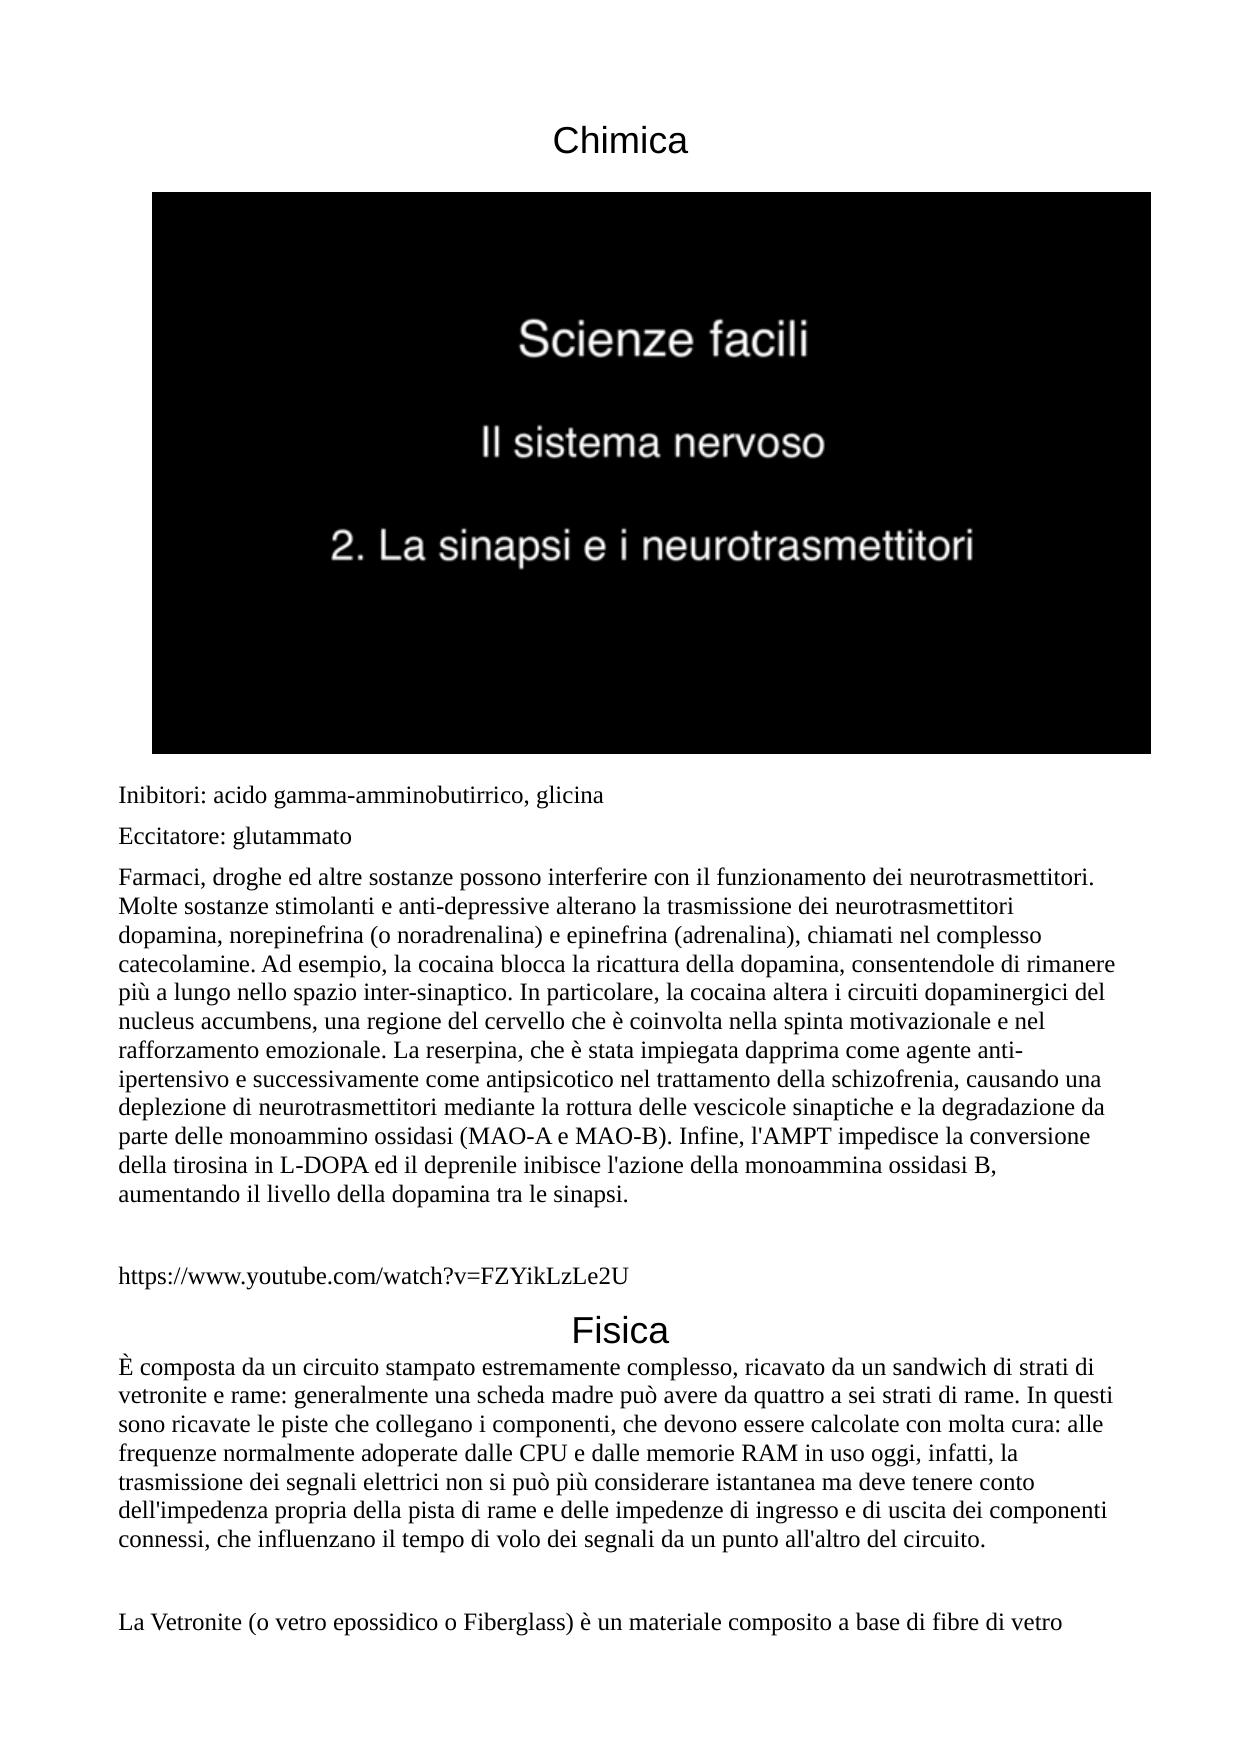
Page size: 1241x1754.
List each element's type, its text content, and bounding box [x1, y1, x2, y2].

text La Vetronite (o vetro epossidico o Fiberglass) è un materiale composito a base di fibre di vetro [118, 1607, 1122, 1636]
text Inibitori: acido gamma-amminobutirrico, glicina [118, 780, 1122, 809]
subtitle Fisica [118, 1309, 1122, 1352]
text https://www.youtube.com/watch?v=FZYikLzLe2U [118, 1261, 1122, 1290]
text È composta da un circuito stampato estremamente complesso, ricavato da un sandwich di strati di vetronite e rame: generalmente una scheda madre può avere da quattro a sei strati di rame. In questi sono ricavate le piste che collegano i componenti, che devono essere calcolate con molta cura: alle frequenze normalmente adoperate dalle CPU e dalle memorie RAM in uso oggi, infatti, la trasmissione dei segnali elettrici non si può più considerare istantanea ma deve tenere conto dell'impedenza propria della pista di rame e delle impedenze di ingresso e di uscita dei componenti connessi, che influenzano il tempo di volo dei segnali da un punto all'altro del circuito. [118, 1352, 1122, 1553]
subtitle Chimica [118, 118, 1122, 161]
text Farmaci, droghe ed altre sostanze possono interferire con il funzionamento dei neurotrasmettitori. Molte sostanze stimolanti e anti-depressive alterano la trasmissione dei neurotrasmettitori dopamina, norepinefrina (o noradrenalina) e epinefrina (adrenalina), chiamati nel complesso catecolamine. Ad esempio, la cocaina blocca la ricattura della dopamina, consentendole di rimanere più a lungo nello spazio inter-sinaptico. In particolare, la cocaina altera i circuiti dopaminergici del nucleus accumbens, una regione del cervello che è coinvolta nella spinta motivazionale e nel rafforzamento emozionale. La reserpina, che è stata impiegata dapprima come agente anti-ipertensivo e successivamente come antipsicotico nel trattamento della schizofrenia, causando una deplezione di neurotrasmettitori mediante la rottura delle vescicole sinaptiche e la degradazione da parte delle monoammino ossidasi (MAO-A e MAO-B). Infine, l'AMPT impedisce la conversione della tirosina in L-DOPA ed il deprenile inibisce l'azione della monoammina ossidasi B, aumentando il livello della dopamina tra le sinapsi. [118, 862, 1122, 1207]
text Eccitatore: glutammato [118, 821, 1122, 850]
